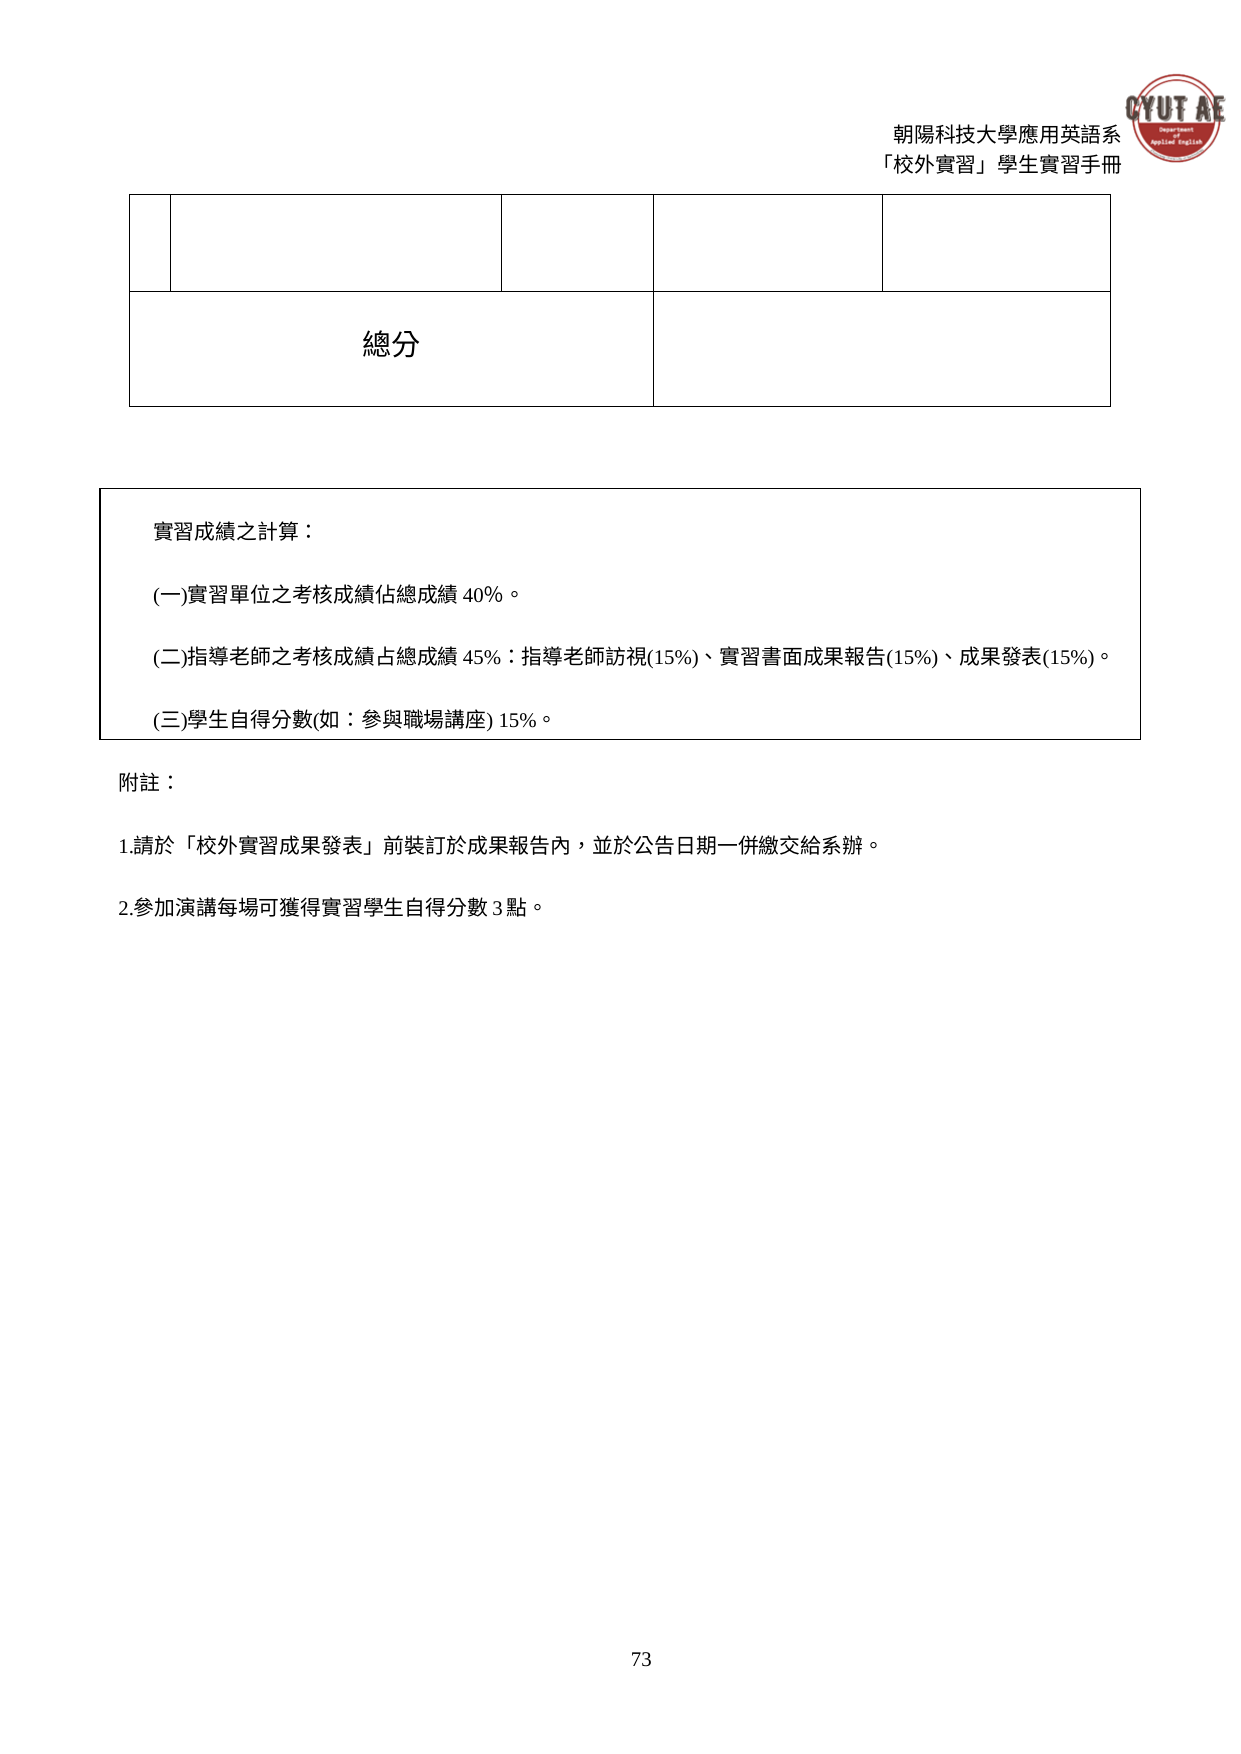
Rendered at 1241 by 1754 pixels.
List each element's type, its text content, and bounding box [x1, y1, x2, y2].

table_cell [654, 292, 1110, 406]
table_cell 總分 [130, 292, 653, 406]
table_cell [654, 195, 882, 291]
text 1.請於「校外實習成果發表」前裝訂於成果報告內，並於公告日期一併繳交給系辦。 [118, 803, 1122, 865]
text 附註： [118, 740, 1122, 803]
table_cell [130, 195, 170, 291]
table_cell [883, 195, 1110, 291]
text 2.參加演講每場可獲得實習學生自得分數3點。 [118, 865, 1122, 928]
table_header 實習成績之計算： (一)實習單位之考核成績佔總成績40％。 (二)指導老師之考核成績占總成績45%：指導老師訪視(15%)、實習書面成果報告(15%)、成果發表(15%)。 (三)學生自得分數(如：參與職場講座) 15%。 [101, 489, 1140, 739]
table_cell [502, 195, 653, 291]
table_cell [171, 195, 501, 291]
